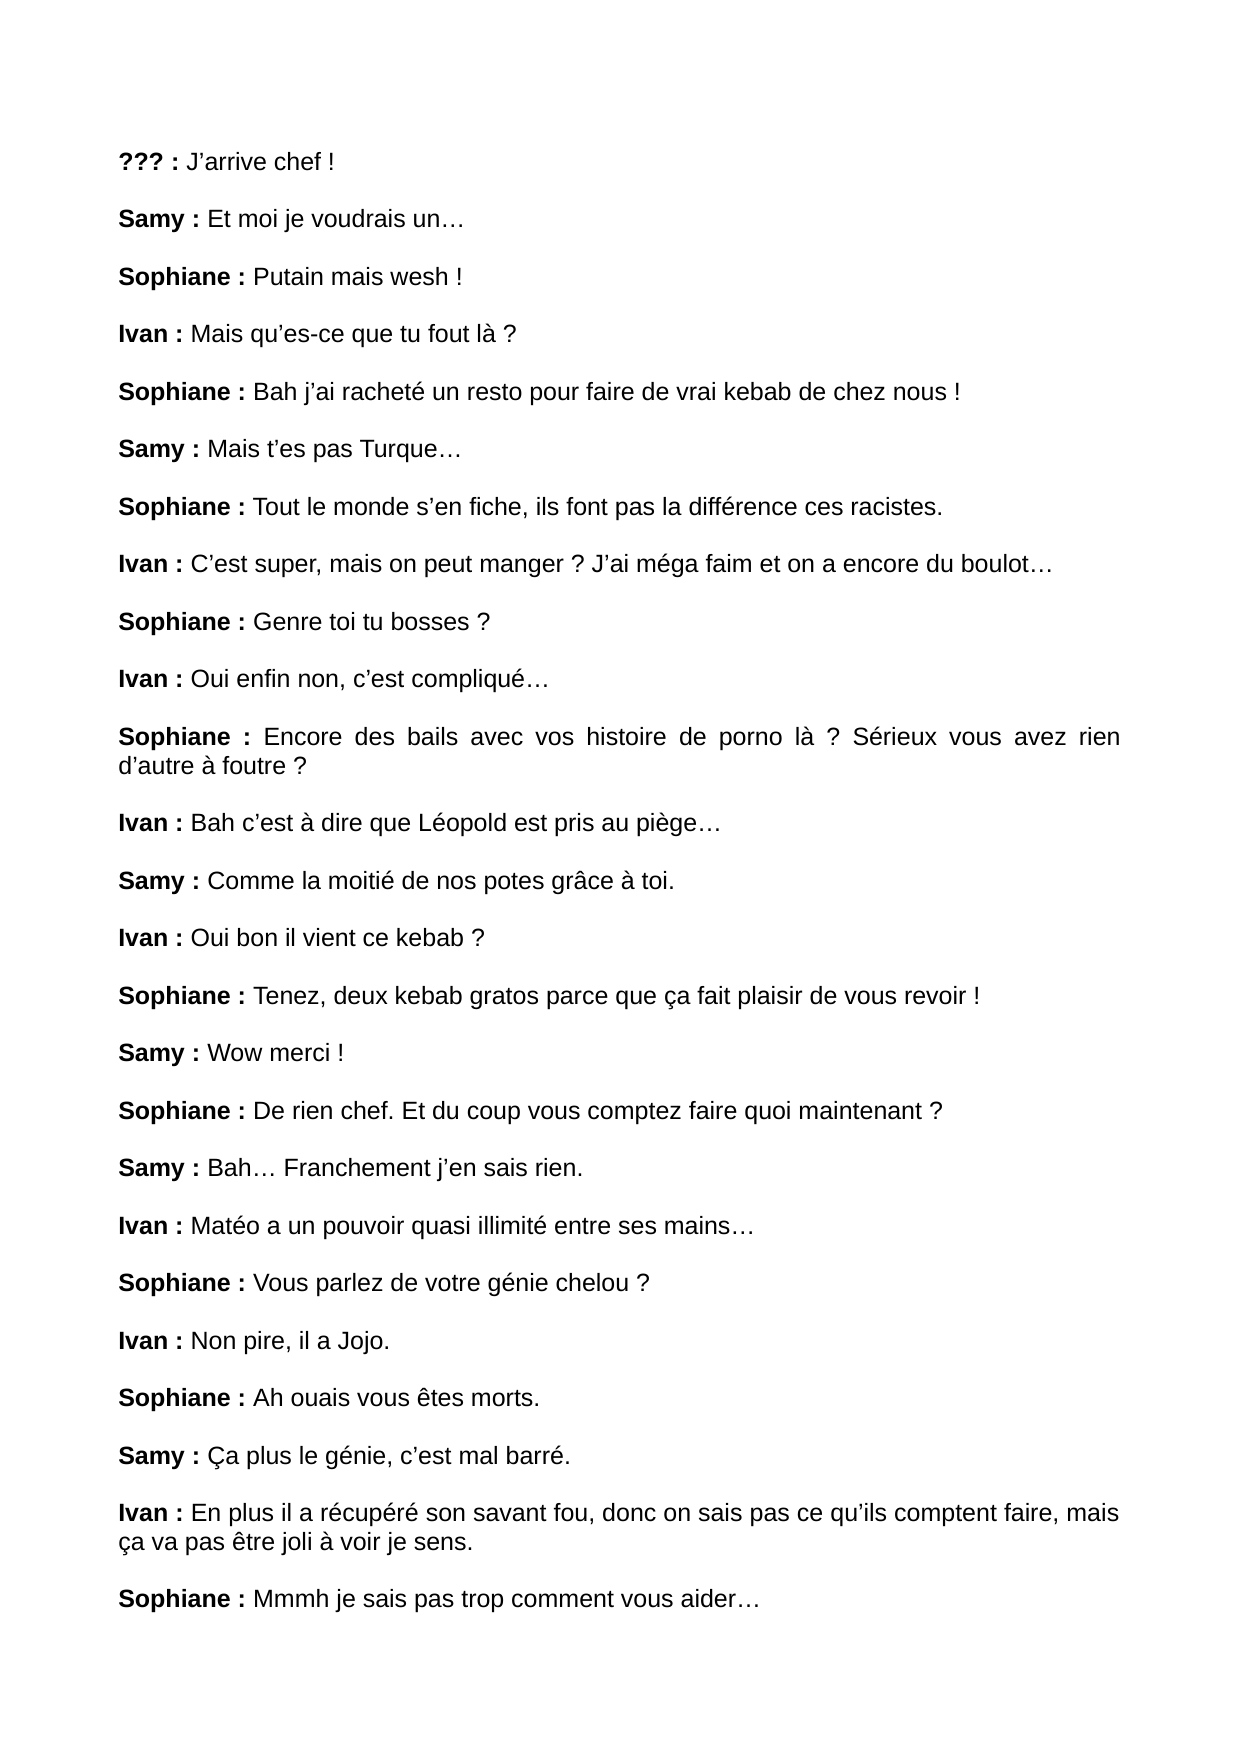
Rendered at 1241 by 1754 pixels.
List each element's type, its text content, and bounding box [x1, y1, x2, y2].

text Sophiane : Vous parlez de votre génie chelou ? [118, 1268, 1122, 1297]
text Sophiane : Ah ouais vous êtes morts. [118, 1383, 1122, 1412]
text Ivan : Oui enfin non, c’est compliqué… [118, 664, 1122, 693]
text Samy : Comme la moitié de nos potes grâce à toi. [118, 866, 1122, 894]
text Samy : Ça plus le génie, c’est mal barré. [118, 1441, 1122, 1469]
text Sophiane : Mmmh je sais pas trop comment vous aider… [118, 1584, 1122, 1613]
text Sophiane : Bah j’ai racheté un resto pour faire de vrai kebab de chez nous ! [118, 377, 1122, 406]
text Sophiane : Tenez, deux kebab gratos parce que ça fait plaisir de vous revoir ! [118, 981, 1122, 1009]
text Sophiane : Genre toi tu bosses ? [118, 607, 1122, 636]
text Samy : Mais t’es pas Turque… [118, 434, 1122, 463]
text ??? : J’arrive chef ! [118, 147, 1122, 176]
text Samy : Et moi je voudrais un… [118, 204, 1122, 233]
text Ivan : Matéo a un pouvoir quasi illimité entre ses mains… [118, 1211, 1122, 1239]
text Ivan : C’est super, mais on peut manger ? J’ai méga faim et on a encore du boulot… [118, 549, 1122, 578]
text Samy : Bah… Franchement j’en sais rien. [118, 1153, 1122, 1182]
text Ivan : Non pire, il a Jojo. [118, 1326, 1122, 1354]
text Ivan : Bah c’est à dire que Léopold est pris au piège… [118, 808, 1122, 837]
text Ivan : Oui bon il vient ce kebab ? [118, 923, 1122, 952]
text Ivan : Mais qu’es-ce que tu fout là ? [118, 319, 1122, 348]
text Sophiane : Tout le monde s’en fiche, ils font pas la différence ces racistes. [118, 492, 1122, 521]
text Sophiane : Encore des bails avec vos histoire de porno là ? Sérieux vous avez rien d’autre à foutre ? [118, 722, 1122, 779]
text Sophiane : Putain mais wesh ! [118, 262, 1122, 291]
text Ivan : En plus il a récupéré son savant fou, donc on sais pas ce qu’ils comptent faire, mais ça va pas être joli à voir je sens. [118, 1498, 1122, 1556]
text Samy : Wow merci ! [118, 1038, 1122, 1067]
text Sophiane : De rien chef. Et du coup vous comptez faire quoi maintenant ? [118, 1096, 1122, 1124]
